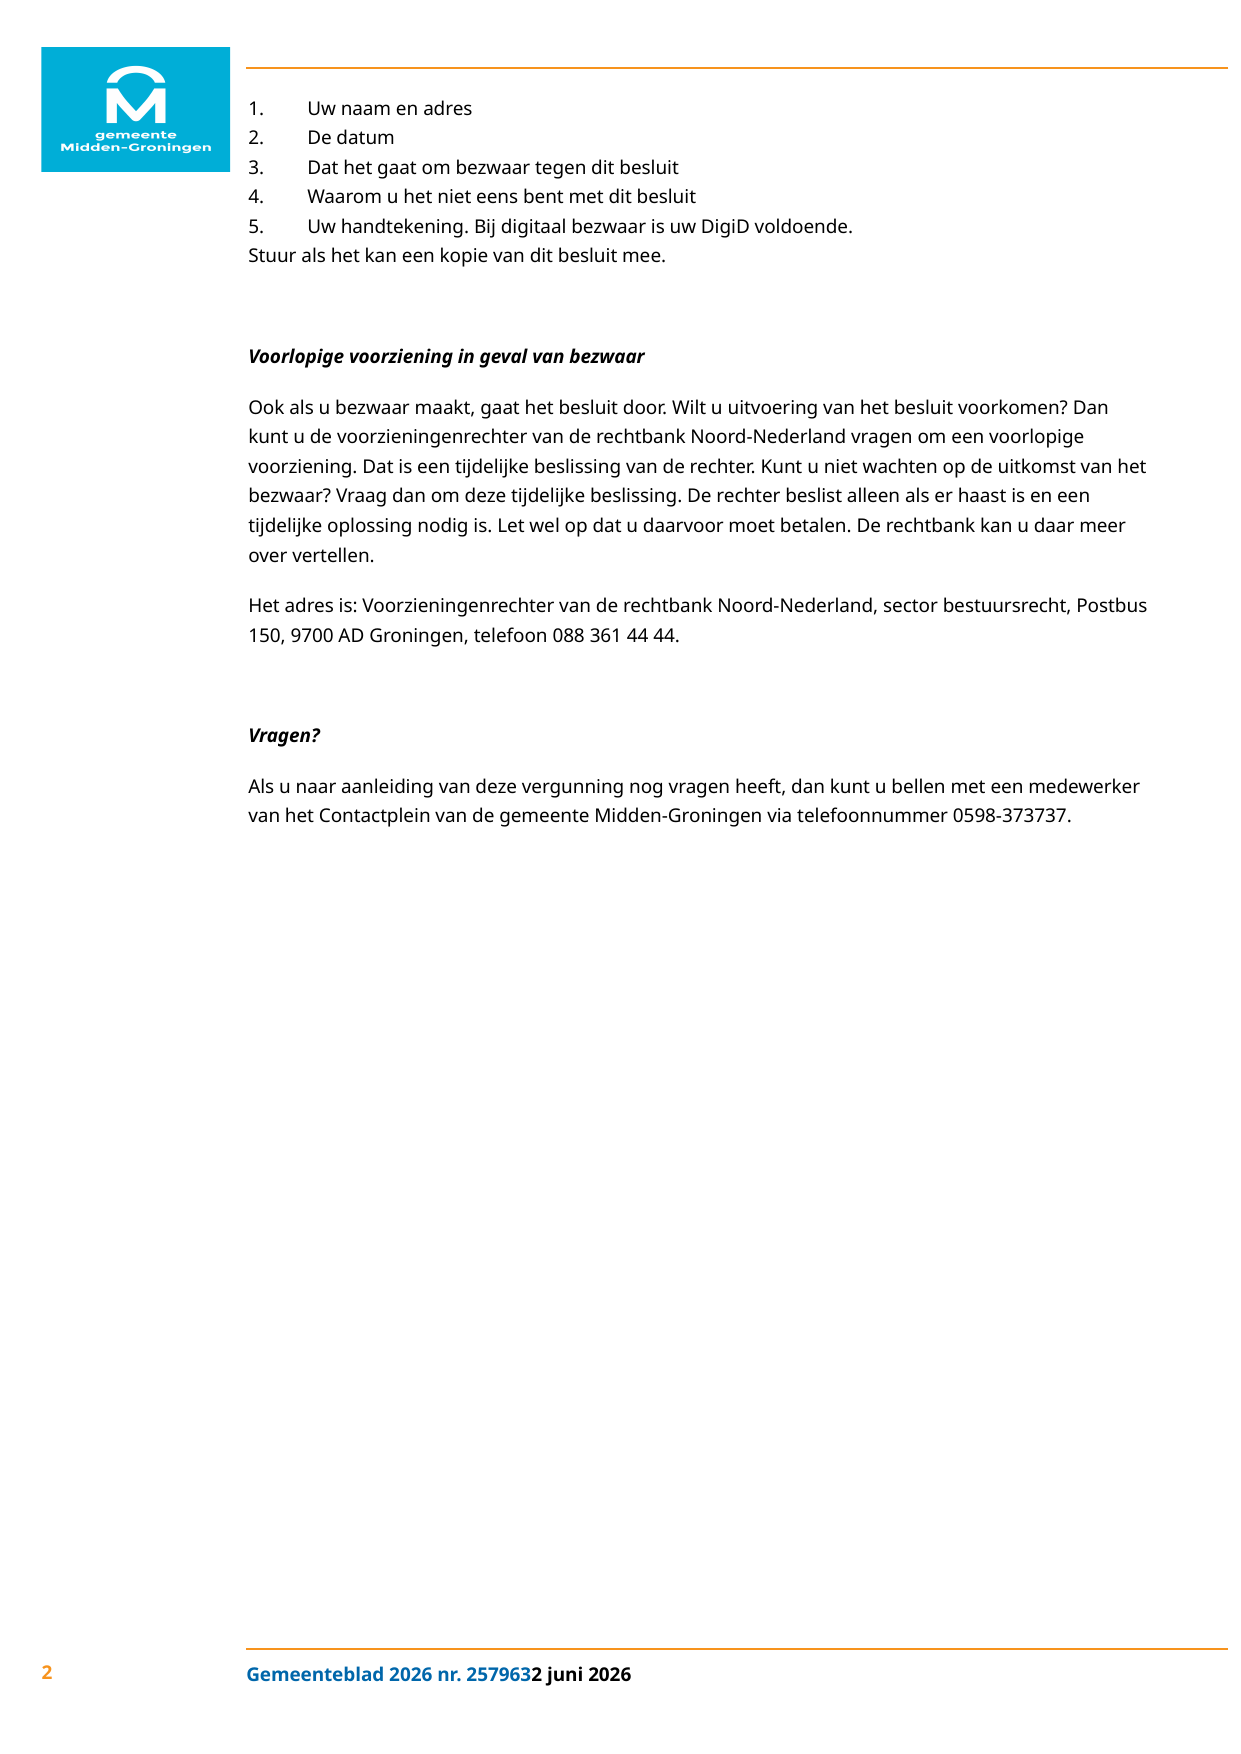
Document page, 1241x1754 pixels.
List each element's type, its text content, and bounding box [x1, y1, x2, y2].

picture [108, 66, 164, 82]
text Stuur als het kan een kopie van dit besluit mee. [248, 243, 1152, 268]
picture [184, 146, 190, 153]
text Ook als u bezwaar maakt, gaat het besluit door. Wilt u uitvoering van het besluit voorkomen? Dan kunt u de voorzieningenrechter van de rechtbank Noord-Nederland vragen om een voorlopige voorziening. Dat is een tijdelijke beslissing van de rechter. Kunt u niet wachten op de uitkomst van het bezwaar? Vraag dan om deze tijdelijke beslissing. De rechter beslist alleen als er haast is en een tijdelijke oplossing nodig is. Let wel op dat u daarvoor moet betalen. De rechtbank kan u daar meer over vertellen. [248, 394, 1152, 568]
text Voorlopige voorziening in geval van bezwaar [248, 343, 1152, 369]
list Waarom u het niet eens bent met dit besluit [248, 183, 1152, 209]
text Als u naar aanleiding van deze vergunning nog vragen heeft, dan kunt u bellen met een medewerker van het Contactplein van de gemeente Midden-Groningen via telefoonnummer 0598-373737. [248, 773, 1152, 828]
text Het adres is: Voorzieningenrechter van de rechtbank Noord-Nederland, sector bestuursrecht, Postbus 150, 9700 AD Groningen, telefoon 088 361 44 44. [248, 592, 1152, 648]
list Dat het gaat om bezwaar tegen dit besluit [248, 154, 1152, 180]
list Uw naam en adres [248, 95, 1152, 121]
list Uw handtekening. Bij digitaal bezwaar is uw DigiD voldoende. [248, 213, 1152, 239]
text Vragen? [248, 723, 1152, 748]
list De datum [248, 124, 1152, 150]
picture [107, 89, 165, 122]
